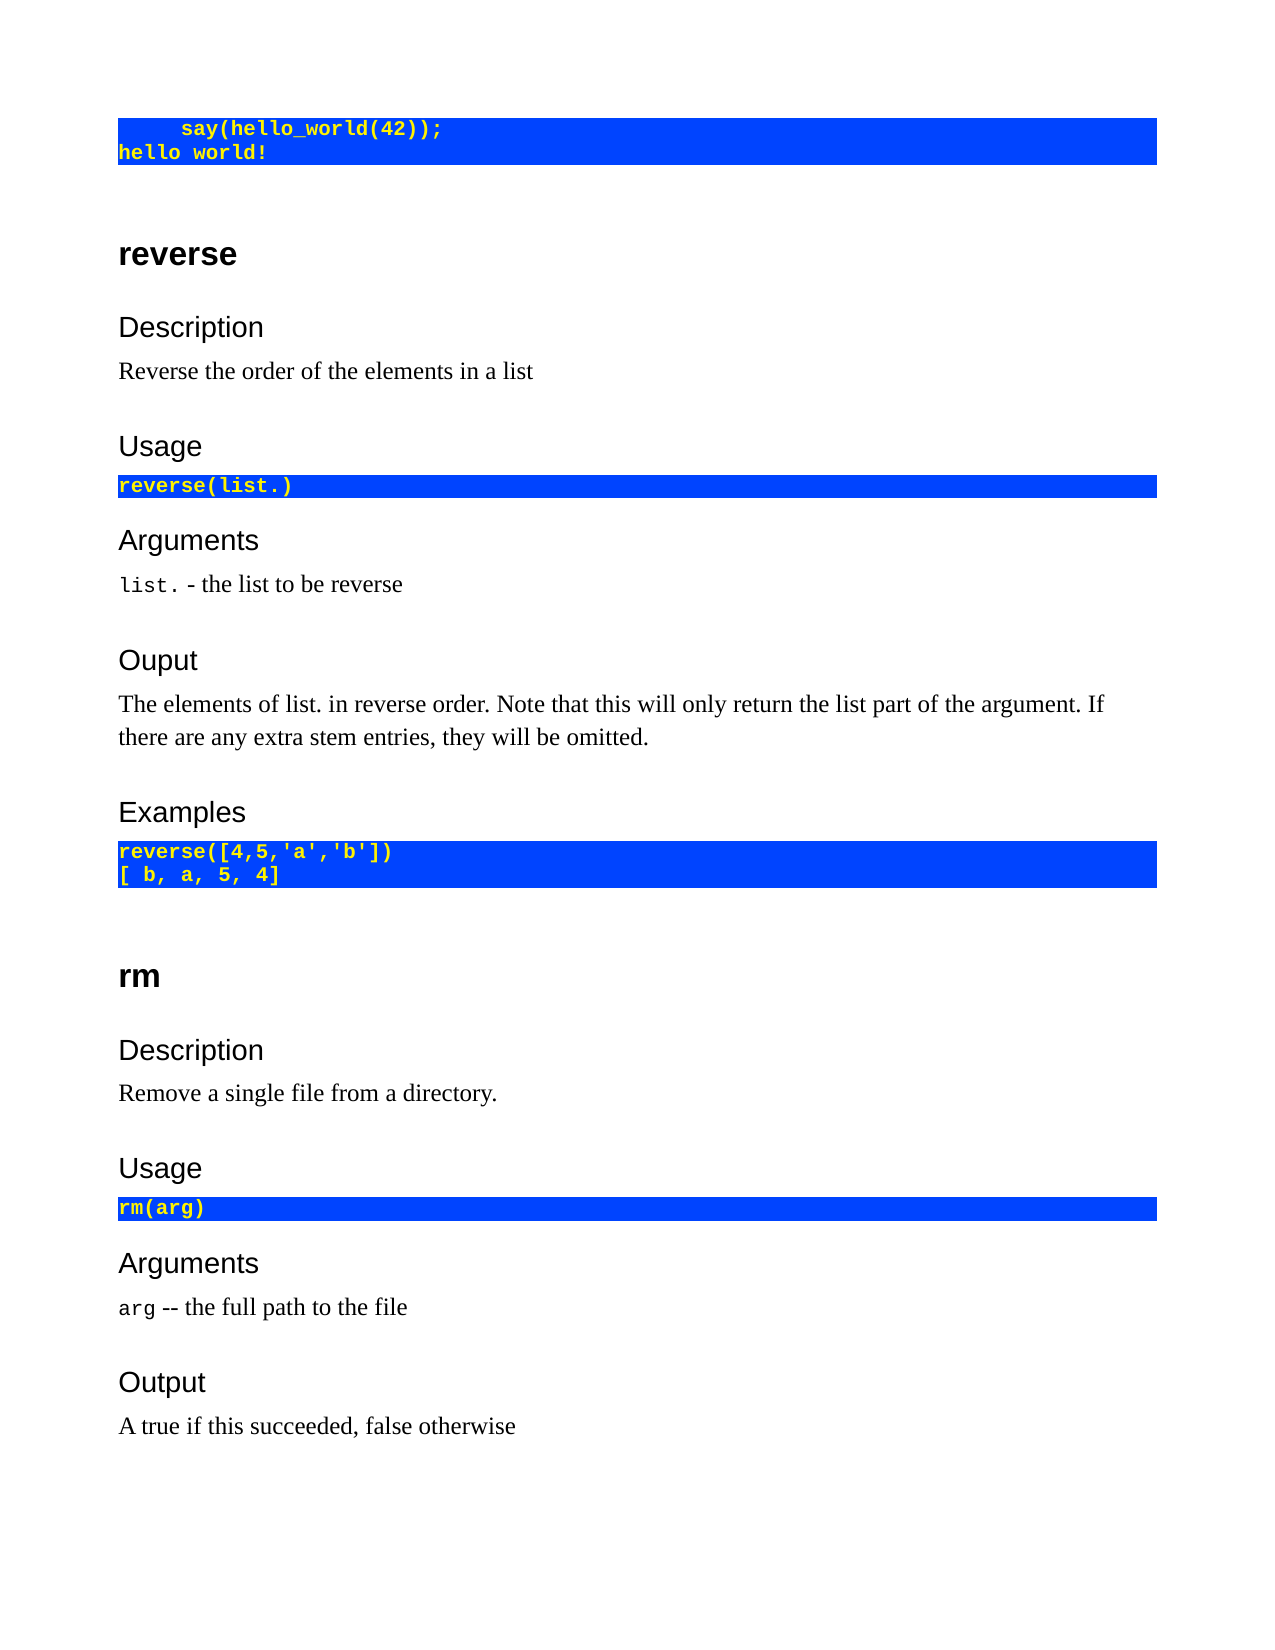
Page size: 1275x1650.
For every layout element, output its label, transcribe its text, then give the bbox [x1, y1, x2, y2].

text hello world! [118, 142, 1157, 165]
subtitle reverse [118, 234, 1157, 272]
text Reverse the order of the elements in a list [118, 356, 1157, 385]
subtitle Examples [118, 794, 1157, 828]
subtitle Description [118, 310, 1157, 343]
subtitle Usage [118, 1151, 1157, 1185]
text say(hello_world(42)); [118, 118, 1157, 142]
subtitle Output [118, 1365, 1157, 1399]
subtitle Ouput [118, 643, 1157, 676]
text Remove a single file from a directory. [118, 1078, 1157, 1107]
text [ b, a, 5, 4] [118, 864, 1157, 888]
text reverse(list.) [118, 475, 1157, 498]
text arg -- the full path to the file [118, 1292, 1157, 1321]
subtitle rm [118, 956, 1157, 995]
text A true if this succeeded, false otherwise [118, 1411, 1157, 1440]
subtitle Arguments [118, 523, 1157, 557]
text list. - the list to be reverse [118, 569, 1157, 599]
subtitle Usage [118, 429, 1157, 462]
text reverse([4,5,'a','b']) [118, 841, 1157, 864]
subtitle Description [118, 1032, 1157, 1066]
subtitle Arguments [118, 1246, 1157, 1279]
text rm(arg) [118, 1197, 1157, 1221]
text The elements of list. in reverse order. Note that this will only return the list part of the argument. If there are any extra stem entries, they will be omitted. [118, 689, 1157, 751]
